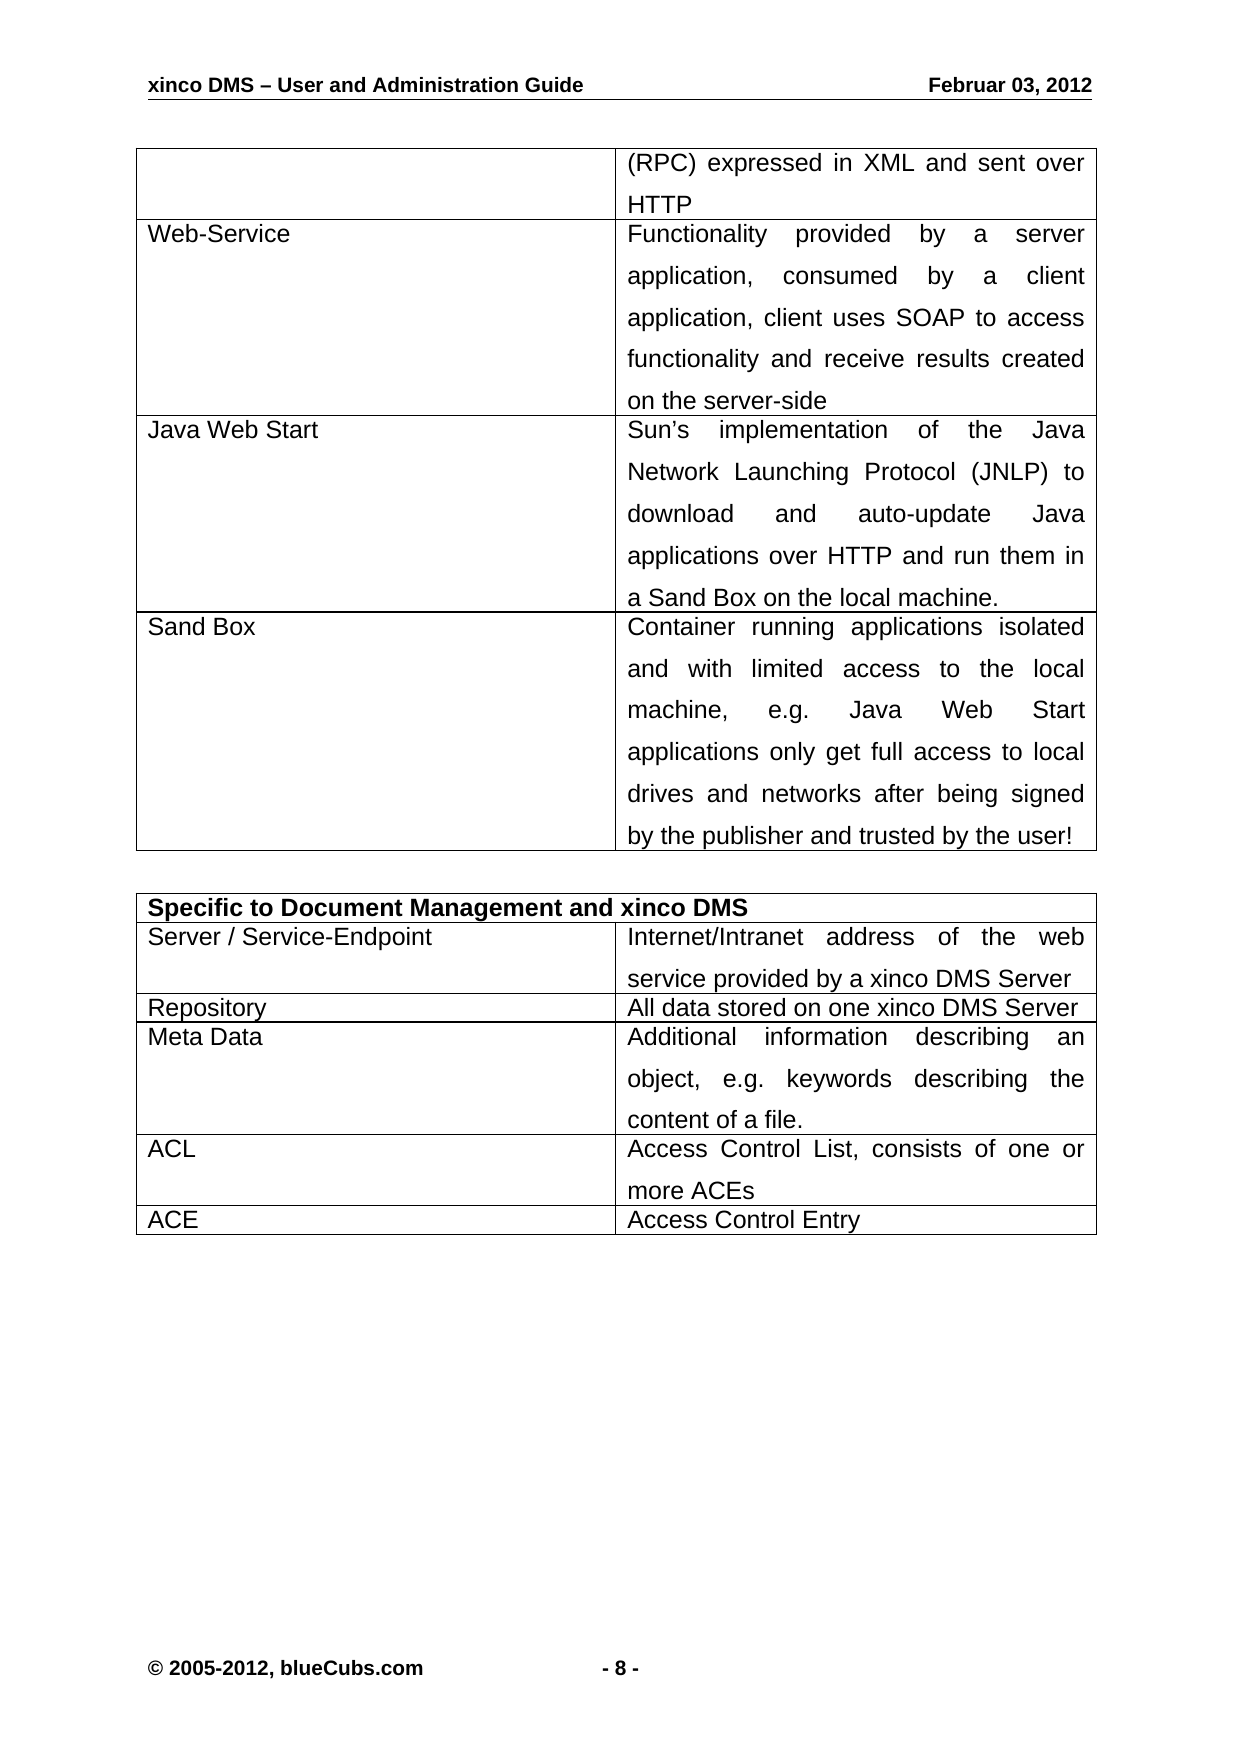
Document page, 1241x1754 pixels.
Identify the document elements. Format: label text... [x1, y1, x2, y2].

table_cell ACL [137, 1135, 615, 1205]
table_cell Server / Service-Endpoint [137, 923, 615, 992]
table_cell Java Web Start [137, 416, 615, 611]
table_cell All data stored on one xinco DMS Server [616, 994, 1096, 1021]
table_cell Sand Box [137, 613, 615, 850]
table_cell Web-Service [137, 220, 615, 415]
table_header Specific to Document Management and xinco DMS [137, 894, 1096, 922]
table_cell [137, 149, 615, 218]
table_cell Access Control Entry [616, 1206, 1096, 1234]
table_cell Additional information describing an object, e.g. keywords describing the content of a file. [616, 1023, 1096, 1134]
table_cell Internet/Intranet address of the web service provided by a xinco DMS Server [616, 923, 1096, 992]
table_cell Sun’s implementation of the Java Network Launching Protocol (JNLP) to download and auto-update Java applications over HTTP and run them in a Sand Box on the local machine. [616, 416, 1096, 611]
table_cell Meta Data [137, 1023, 615, 1134]
table_cell ACE [137, 1206, 615, 1234]
table_cell Container running applications isolated and with limited access to the local machine, e.g. Java Web Start applications only get full access to local drives and networks after being signed by the publisher and trusted by the user! [616, 613, 1096, 850]
table_cell Repository [137, 994, 615, 1021]
table_cell (RPC) expressed in XML and sent over HTTP [616, 149, 1096, 218]
table_cell Functionality provided by a server application, consumed by a client application, client uses SOAP to access functionality and receive results created on the server-side [616, 220, 1096, 415]
table_cell Access Control List, consists of one or more ACEs [616, 1135, 1096, 1205]
